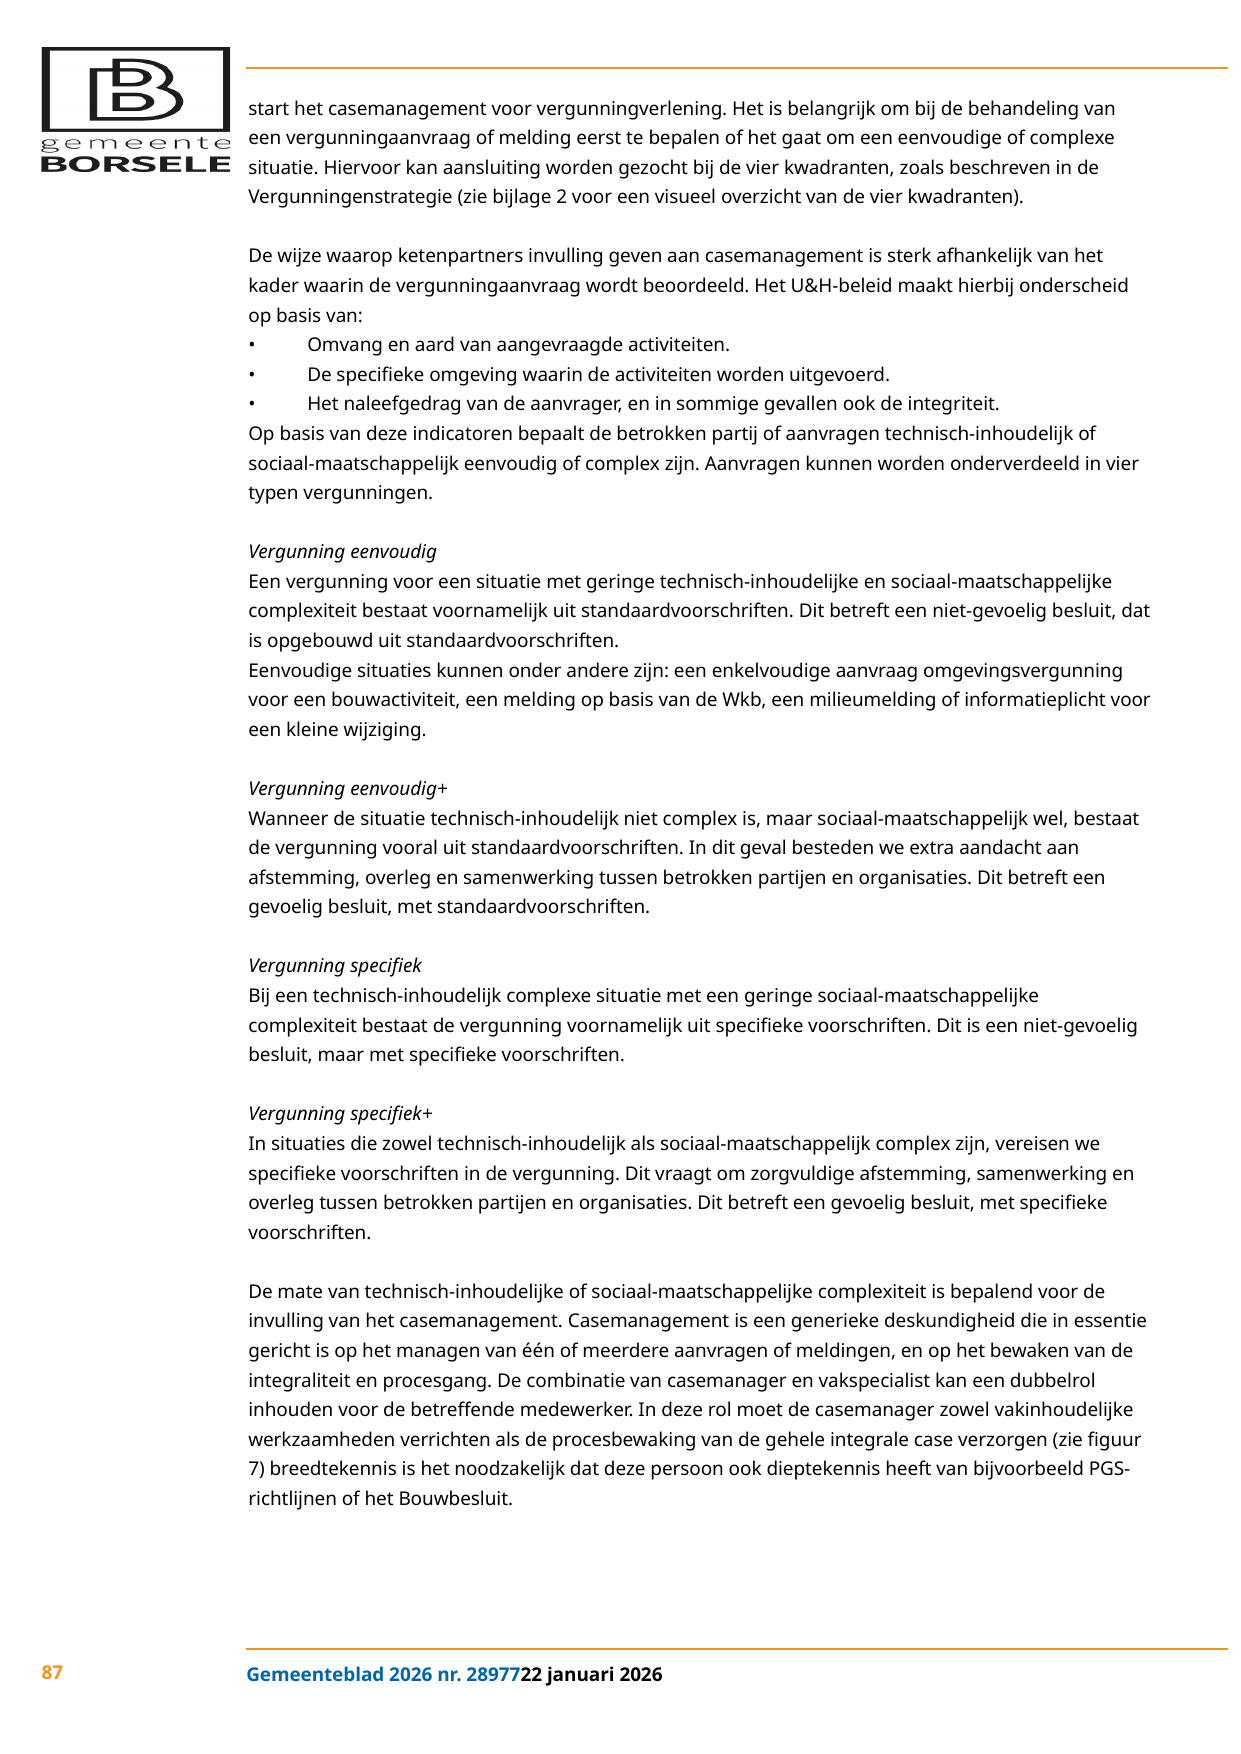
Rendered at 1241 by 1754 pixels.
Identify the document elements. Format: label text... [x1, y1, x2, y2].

list Omvang en aard van aangevraagde activiteiten. [248, 331, 1152, 357]
text Bij een technisch-inhoudelijk complexe situatie met een geringe sociaal-maatschappelijke complexiteit bestaat de vergunning voornamelijk uit specifieke voorschriften. Dit is een niet-gevoelig besluit, maar met specifieke voorschriften. [248, 982, 1152, 1067]
picture [41, 47, 231, 172]
text Vergunning specifiek+ [248, 1101, 1152, 1126]
text Eenvoudige situaties kunnen onder andere zijn: een enkelvoudige aanvraag omgevingsvergunning voor een bouwactiviteit, een melding op basis van de Wkb, een milieumelding of informatieplicht voor een kleine wijziging. [248, 657, 1152, 742]
list Het naleefgedrag van de aanvrager, en in sommige gevallen ook de integriteit. [248, 391, 1152, 416]
text De mate van technisch-inhoudelijke of sociaal-maatschappelijke complexiteit is bepalend voor de invulling van het casemanagement. Casemanagement is een generieke deskundigheid die in essentie gericht is op het managen van één of meerdere aanvragen of meldingen, en op het bewaken van de integraliteit en procesgang. De combinatie van casemanager en vakspecialist kan een dubbelrol inhouden voor de betreffende medewerker. In deze rol moet de casemanager zowel vakinhoudelijke werkzaamheden verrichten als de procesbewaking van de gehele integrale case verzorgen (zie figuur 7) breedtekennis is het noodzakelijk dat deze persoon ook dieptekennis heeft van bijvoorbeeld PGS-richtlijnen of het Bouwbesluit. [248, 1278, 1152, 1511]
text Vergunning specifiek [248, 953, 1152, 978]
text Op basis van deze indicatoren bepaalt de betrokken partij of aanvragen technisch-inhoudelijk of sociaal-maatschappelijk eenvoudig of complex zijn. Aanvragen kunnen worden onderverdeeld in vier typen vergunningen. [248, 420, 1152, 505]
text start het casemanagement voor vergunningverlening. Het is belangrijk om bij de behandeling van een vergunningaanvraag of melding eerst te bepalen of het gaat om een eenvoudige of complexe situatie. Hiervoor kan aansluiting worden gezocht bij de vier kwadranten, zoals beschreven in de Vergunningenstrategie (zie bijlage 2 voor een visueel overzicht van de vier kwadranten). [248, 95, 1152, 209]
list De specifieke omgeving waarin de activiteiten worden uitgevoerd. [248, 361, 1152, 387]
text Vergunning eenvoudig+ [248, 775, 1152, 801]
text Een vergunning voor een situatie met geringe technisch-inhoudelijke en sociaal-maatschappelijke complexiteit bestaat voornamelijk uit standaardvoorschriften. Dit betreft een niet-gevoelig besluit, dat is opgebouwd uit standaardvoorschriften. [248, 568, 1152, 653]
text Vergunning eenvoudig [248, 538, 1152, 564]
text De wijze waarop ketenpartners invulling geven aan casemanagement is sterk afhankelijk van het kader waarin de vergunningaanvraag wordt beoordeeld. Het U&H-beleid maakt hierbij onderscheid op basis van: [248, 243, 1152, 328]
text Wanneer de situatie technisch-inhoudelijk niet complex is, maar sociaal-maatschappelijk wel, bestaat de vergunning vooral uit standaardvoorschriften. In dit geval besteden we extra aandacht aan afstemming, overleg en samenwerking tussen betrokken partijen en organisaties. Dit betreft een gevoelig besluit, met standaardvoorschriften. [248, 805, 1152, 919]
text In situaties die zowel technisch-inhoudelijk als sociaal-maatschappelijk complex zijn, vereisen we specifieke voorschriften in de vergunning. Dit vraagt om zorgvuldige afstemming, samenwerking en overleg tussen betrokken partijen en organisaties. Dit betreft een gevoelig besluit, met specifieke voorschriften. [248, 1130, 1152, 1245]
